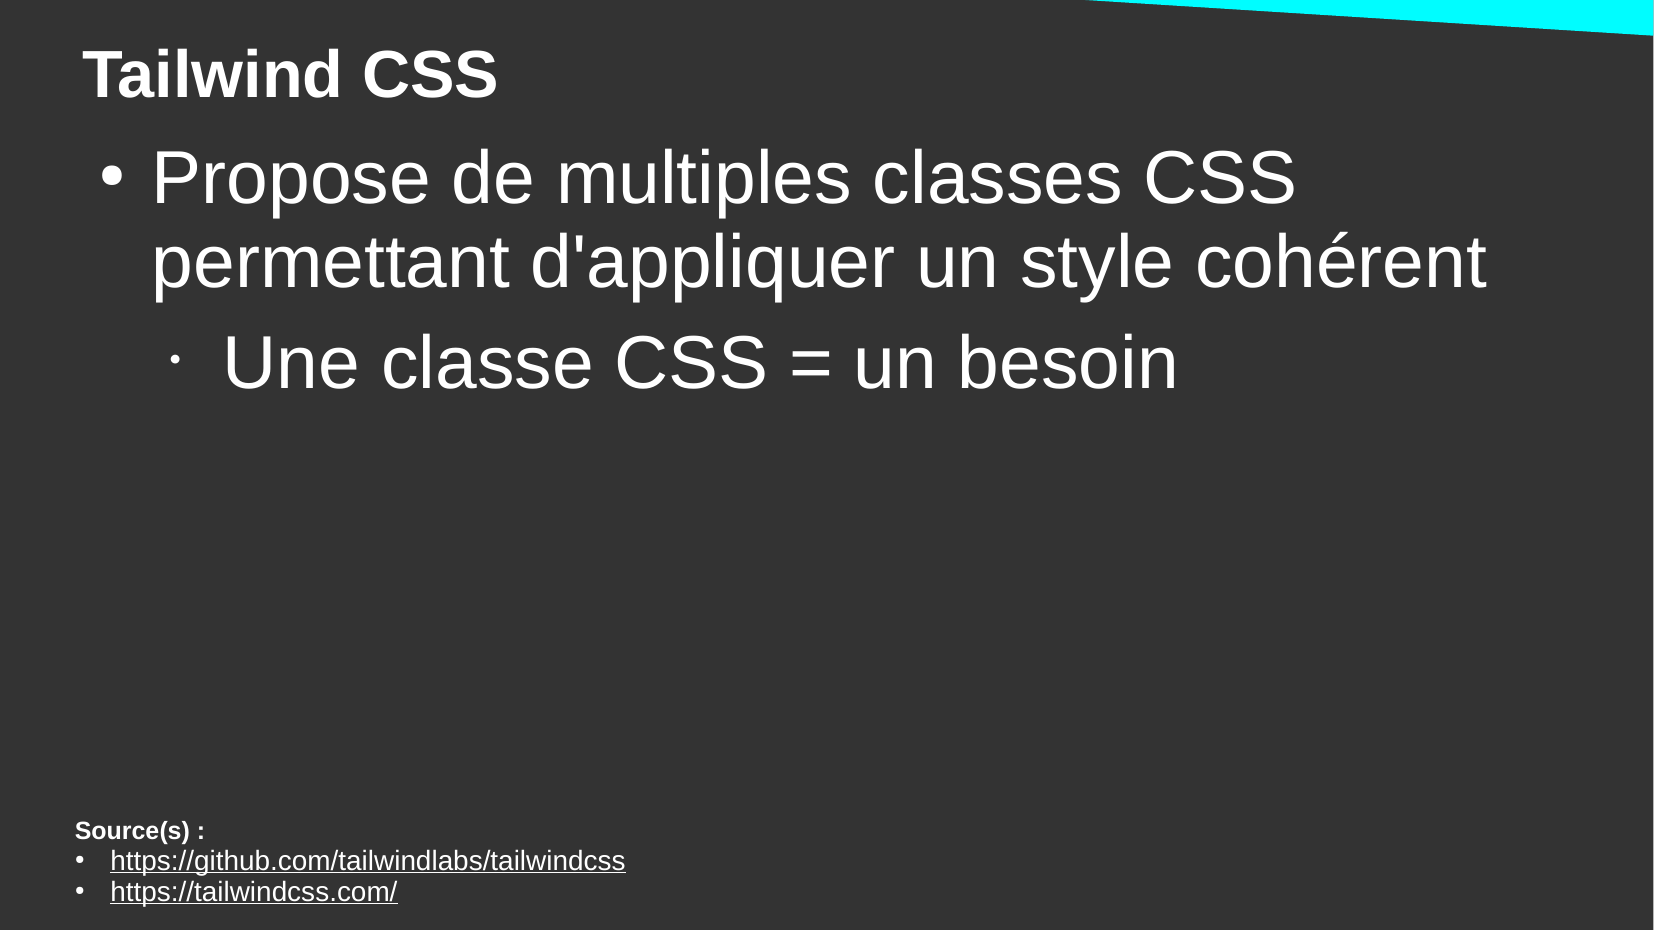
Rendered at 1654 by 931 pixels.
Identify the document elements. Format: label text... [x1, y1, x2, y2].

title Tailwind CSS [82, 37, 1571, 114]
text_box [1085, 0, 1654, 36]
text_box Source(s) : https://github.com/tailwindlabs/tailwindcss https://tailwindcss.com/ [60, 809, 1583, 915]
list Propose de multiples classes CSS permettant d'appliquer un style cohérent Une classe CSS = un besoin [80, 135, 1620, 827]
